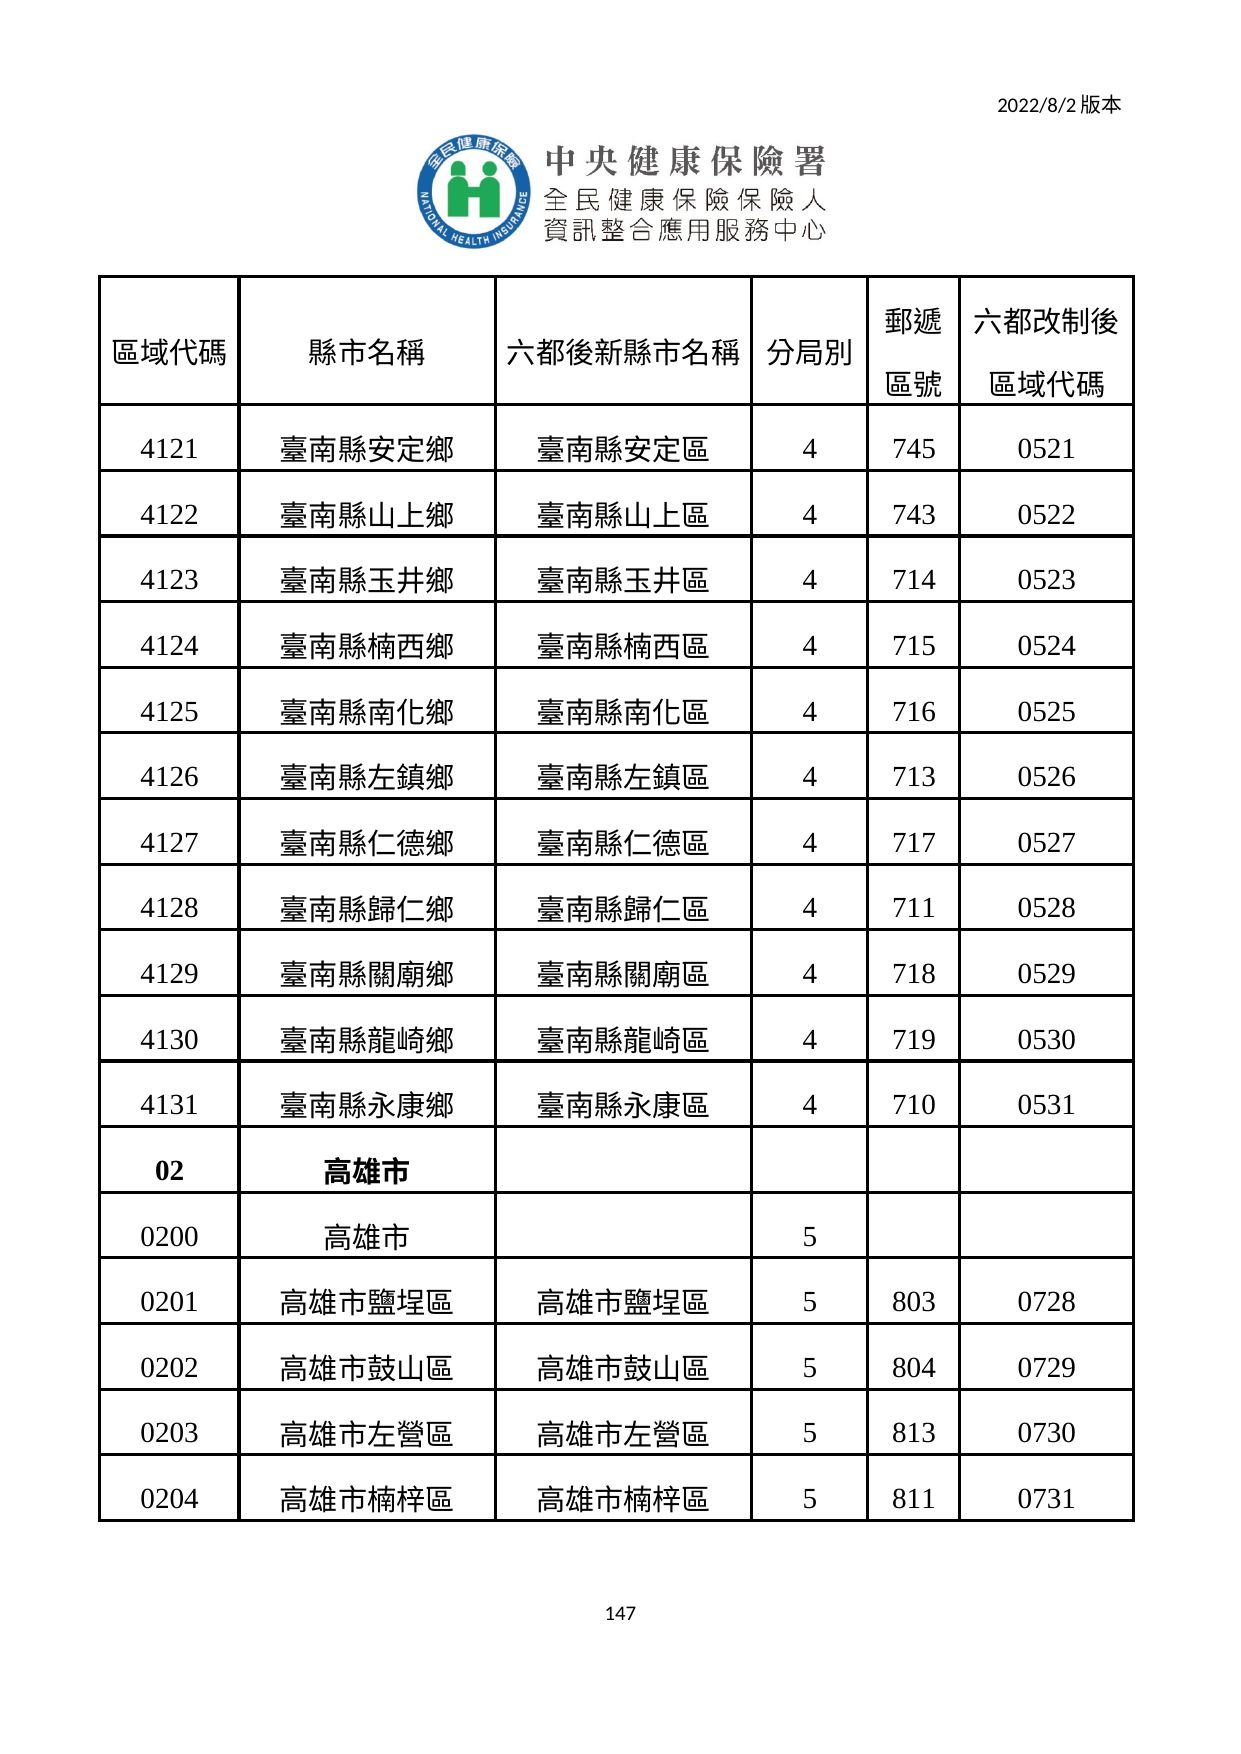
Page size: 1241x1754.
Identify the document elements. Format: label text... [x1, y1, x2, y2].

table_cell 0527 [961, 800, 1132, 862]
table_cell 5 [753, 1456, 866, 1519]
table_cell 臺南縣關廟區 [497, 931, 750, 994]
table_cell [497, 1128, 750, 1191]
table_header 郵遞區號 [869, 278, 958, 403]
table_cell 0524 [961, 603, 1132, 666]
table_cell 4123 [101, 538, 237, 600]
table_cell 臺南縣歸仁鄉 [241, 866, 494, 928]
table_cell 0204 [101, 1456, 237, 1519]
table_cell 0522 [961, 472, 1132, 534]
table_cell 5 [753, 1259, 866, 1322]
table_cell 4126 [101, 734, 237, 797]
table_cell 臺南縣龍崎區 [497, 997, 750, 1059]
table_cell 0202 [101, 1325, 237, 1387]
table_cell 高雄市楠梓區 [497, 1456, 750, 1519]
table_cell 臺南縣山上區 [497, 472, 750, 534]
table_cell 臺南縣歸仁區 [497, 866, 750, 928]
table_cell 臺南縣永康區 [497, 1063, 750, 1125]
table_cell 4130 [101, 997, 237, 1059]
table_cell 0201 [101, 1259, 237, 1322]
table_cell 0203 [101, 1391, 237, 1453]
table_cell 4 [753, 669, 866, 731]
table_cell 4122 [101, 472, 237, 534]
table_cell 0528 [961, 866, 1132, 928]
table_cell 743 [869, 472, 958, 534]
table_cell 臺南縣永康鄉 [241, 1063, 494, 1125]
table_cell 0731 [961, 1456, 1132, 1519]
table_cell 5 [753, 1194, 866, 1256]
table_cell 803 [869, 1259, 958, 1322]
table_cell 臺南縣安定鄉 [241, 406, 494, 469]
table_cell 臺南縣左鎮區 [497, 734, 750, 797]
table_cell 0530 [961, 997, 1132, 1059]
table_cell 745 [869, 406, 958, 469]
table_cell 5 [753, 1391, 866, 1453]
table_cell 0730 [961, 1391, 1132, 1453]
table_cell 高雄市楠梓區 [241, 1456, 494, 1519]
table_cell 0525 [961, 669, 1132, 731]
table_cell 臺南縣左鎮鄉 [241, 734, 494, 797]
table_cell 4 [753, 538, 866, 600]
table_cell 4 [753, 1063, 866, 1125]
table_cell 4 [753, 603, 866, 666]
table_cell 714 [869, 538, 958, 600]
table_header 區域代碼 [101, 278, 237, 403]
table_cell 719 [869, 997, 958, 1059]
table_cell 4124 [101, 603, 237, 666]
table_cell 4 [753, 734, 866, 797]
table_cell 813 [869, 1391, 958, 1453]
table_cell 高雄市鼓山區 [241, 1325, 494, 1387]
table_cell 高雄市鼓山區 [497, 1325, 750, 1387]
table_cell 715 [869, 603, 958, 666]
table_cell [869, 1194, 958, 1256]
table_cell 臺南縣玉井鄉 [241, 538, 494, 600]
table_cell [961, 1194, 1132, 1256]
table_cell 0728 [961, 1259, 1132, 1322]
table_cell 0523 [961, 538, 1132, 600]
table_cell 4121 [101, 406, 237, 469]
table_cell 5 [753, 1325, 866, 1387]
table_cell 716 [869, 669, 958, 731]
table_cell [753, 1128, 866, 1191]
table_cell 高雄市鹽埕區 [241, 1259, 494, 1322]
table_cell [497, 1194, 750, 1256]
table_cell 臺南縣南化鄉 [241, 669, 494, 731]
table_cell 臺南縣南化區 [497, 669, 750, 731]
table_cell 高雄市左營區 [497, 1391, 750, 1453]
table_cell 4125 [101, 669, 237, 731]
table_cell 臺南縣楠西鄉 [241, 603, 494, 666]
table_header 六都後新縣市名稱 [497, 278, 750, 403]
table_cell 4 [753, 800, 866, 862]
table_cell 0526 [961, 734, 1132, 797]
table_cell 臺南縣山上鄉 [241, 472, 494, 534]
table_cell 02 [101, 1128, 237, 1191]
table_cell 4128 [101, 866, 237, 928]
table_cell 臺南縣安定區 [497, 406, 750, 469]
table_cell 4127 [101, 800, 237, 862]
table_cell 高雄市鹽埕區 [497, 1259, 750, 1322]
table_cell 0521 [961, 406, 1132, 469]
table_header 縣市名稱 [241, 278, 494, 403]
table_cell 臺南縣仁德鄉 [241, 800, 494, 862]
table_cell 4 [753, 931, 866, 994]
table_cell 717 [869, 800, 958, 862]
table_cell 804 [869, 1325, 958, 1387]
table_cell 臺南縣楠西區 [497, 603, 750, 666]
table_cell 0200 [101, 1194, 237, 1256]
table_cell 711 [869, 866, 958, 928]
table_cell 4 [753, 997, 866, 1059]
table_cell 718 [869, 931, 958, 994]
table_cell 高雄市 [241, 1194, 494, 1256]
table_cell 4 [753, 472, 866, 534]
table_cell 4131 [101, 1063, 237, 1125]
table_cell 臺南縣仁德區 [497, 800, 750, 862]
table_cell 4 [753, 866, 866, 928]
table_cell [961, 1128, 1132, 1191]
table_cell 811 [869, 1456, 958, 1519]
table_header 六都改制後區域代碼 [961, 278, 1132, 403]
table_cell 臺南縣關廟鄉 [241, 931, 494, 994]
table_cell 0529 [961, 931, 1132, 994]
table_cell 0729 [961, 1325, 1132, 1387]
table_cell 713 [869, 734, 958, 797]
table_cell 臺南縣玉井區 [497, 538, 750, 600]
table_cell 高雄市左營區 [241, 1391, 494, 1453]
table_cell 高雄市 [241, 1128, 494, 1191]
table_header 分局別 [753, 278, 866, 403]
table_cell 4 [753, 406, 866, 469]
table_cell 臺南縣龍崎鄉 [241, 997, 494, 1059]
table_cell 4129 [101, 931, 237, 994]
table_cell 0531 [961, 1063, 1132, 1125]
table_cell [869, 1128, 958, 1191]
table_cell 710 [869, 1063, 958, 1125]
